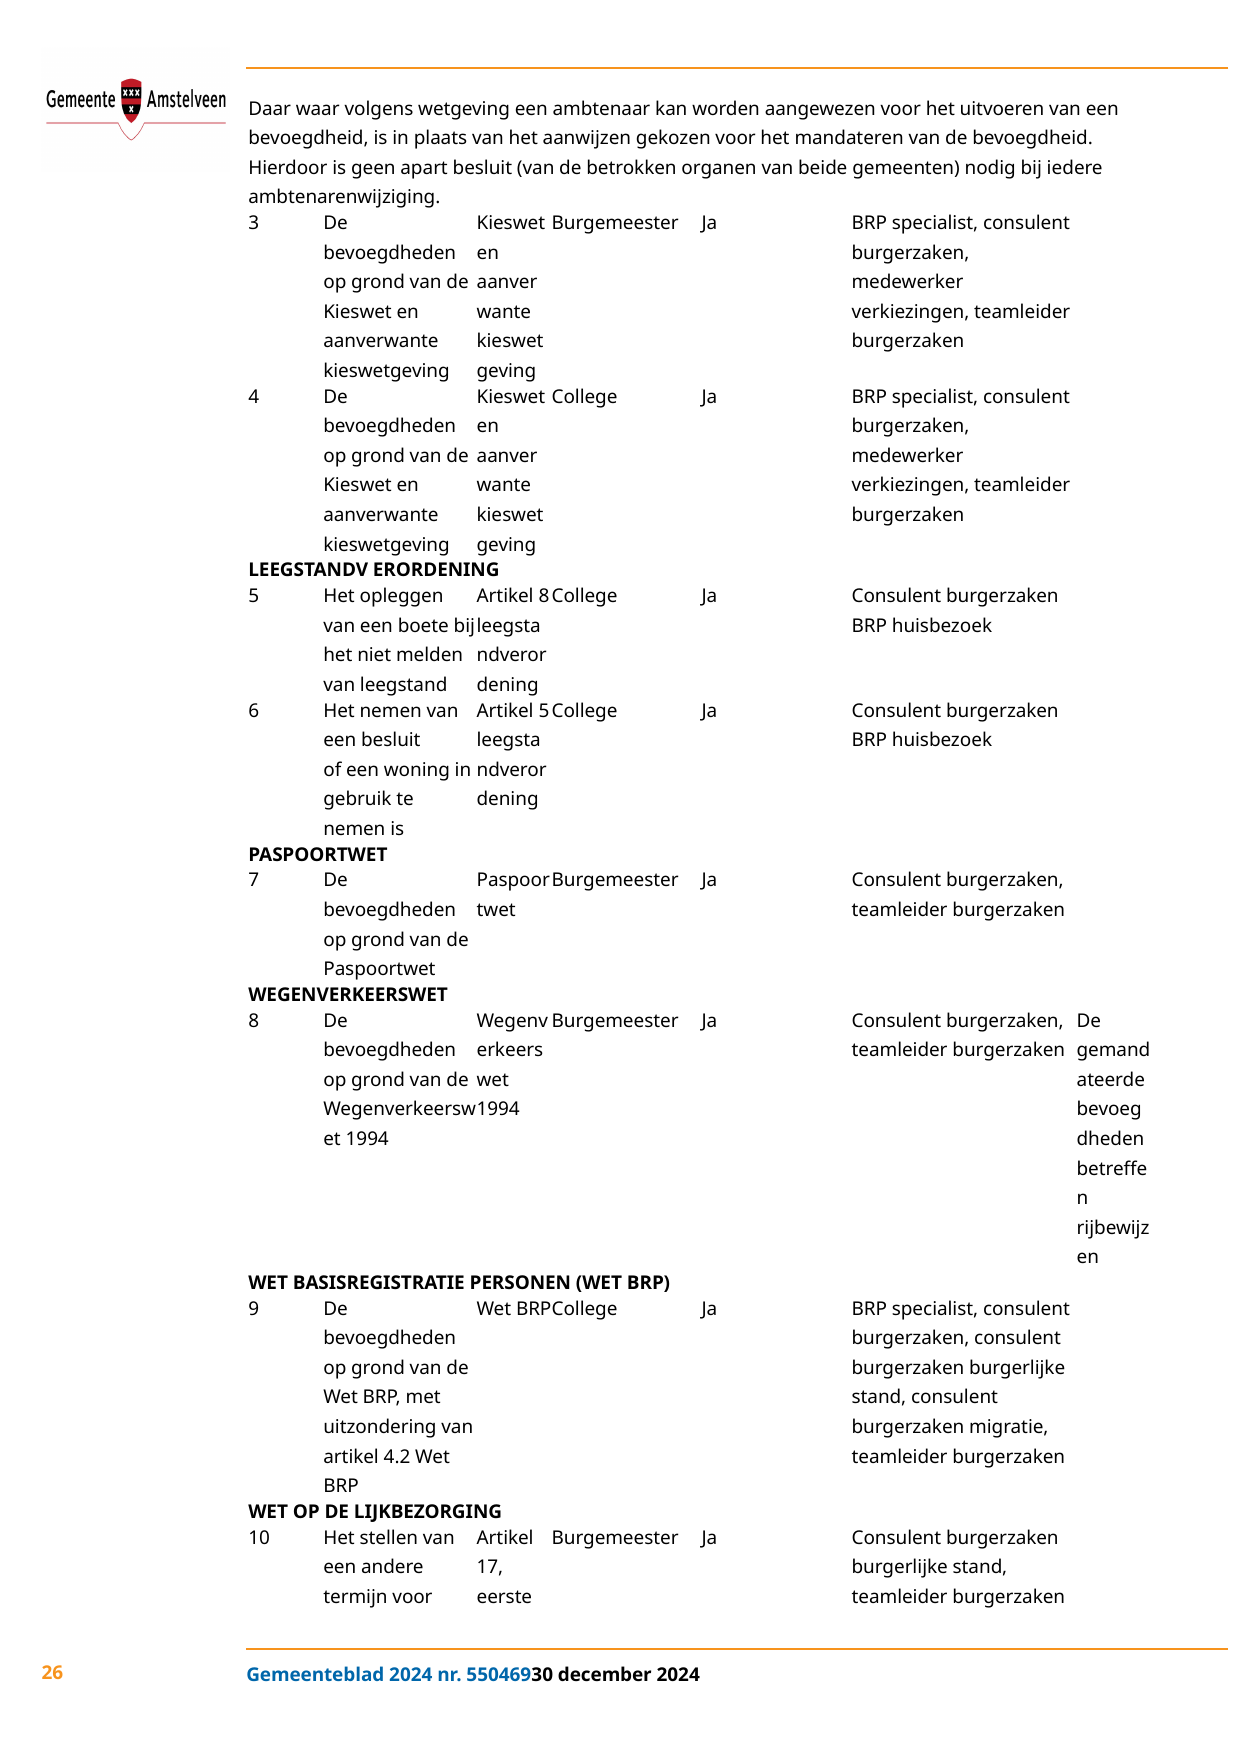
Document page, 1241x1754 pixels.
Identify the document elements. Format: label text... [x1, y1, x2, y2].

table_cell BRP specialist, consulent burgerzaken, medewerker verkiezingen, teamleider burgerzaken [851, 209, 1076, 383]
table_cell College [551, 383, 701, 557]
table_cell Burgemeester [551, 867, 701, 981]
table_cell Artikel 5 leegstandverordening [476, 697, 551, 841]
table_cell 5 [248, 582, 323, 697]
table_cell BRP specialist, consulent burgerzaken, consulent burgerzaken burgerlijke stand, consulent burgerzaken migratie, teamleider burgerzaken [851, 1295, 1076, 1498]
table_cell Ja [701, 1524, 851, 1609]
table_cell De bevoegdheden op grond van de Kieswet en aanverwante kieswetgeving [323, 209, 476, 383]
table_cell Ja [701, 697, 851, 841]
table_cell Ja [701, 1295, 851, 1498]
table_cell WEGENVERKEERSWET [248, 981, 1152, 1007]
table_cell De bevoegdheden op grond van de Wet BRP, met uitzondering van artikel 4.2 Wet BRP [323, 1295, 476, 1498]
table_cell 4 [248, 383, 323, 557]
table_cell Wegenverkeerswet 1994 [476, 1007, 551, 1269]
table_cell College [551, 1295, 701, 1498]
table_cell College [551, 697, 701, 841]
table_cell Burgemeester [551, 209, 701, 383]
table_cell Burgemeester [551, 1007, 701, 1269]
table_cell Kieswet en aanverwante kieswetgeving [476, 383, 551, 557]
table_cell Consulent burgerzaken BRP huisbezoek [851, 582, 1076, 697]
table_cell [1076, 209, 1152, 383]
table_cell Ja [701, 383, 851, 557]
table_cell [1076, 582, 1152, 697]
table_cell De gemandateerde bevoegdheden betreffen rijbewijzen [1076, 1007, 1152, 1269]
table_cell [1076, 1295, 1152, 1498]
table_cell 9 [248, 1295, 323, 1498]
table_cell Ja [701, 209, 851, 383]
table_cell Burgemeester [551, 1524, 701, 1609]
table_cell [1076, 867, 1152, 981]
table_cell 8 [248, 1007, 323, 1269]
table_cell Het opleggen van een boete bij het niet melden van leegstand [323, 582, 476, 697]
table_cell 6 [248, 697, 323, 841]
table_cell [1076, 697, 1152, 841]
table_cell 10 [248, 1524, 323, 1609]
table_cell WET BASISREGISTRATIE PERSONEN (WET BRP) [248, 1269, 1152, 1295]
table_cell Ja [701, 867, 851, 981]
table_cell Artikel 8 leegstandverordening [476, 582, 551, 697]
table_cell De bevoegdheden op grond van de Wegenverkeerswet 1994 [323, 1007, 476, 1269]
table_cell De bevoegdheden op grond van de Kieswet en aanverwante kieswetgeving [323, 383, 476, 557]
table_cell Consulent burgerzaken burgerlijke stand, teamleider burgerzaken [851, 1524, 1076, 1609]
table_cell College [551, 582, 701, 697]
table_cell Consulent burgerzaken, teamleider burgerzaken [851, 867, 1076, 981]
table_cell LEEGSTANDV ERORDENING [248, 557, 1152, 582]
table_cell Ja [701, 582, 851, 697]
table_cell Kieswet en aanverwante kieswetgeving [476, 209, 551, 383]
table_cell Consulent burgerzaken BRP huisbezoek [851, 697, 1076, 841]
table_cell Ja [701, 1007, 851, 1269]
table_cell Het nemen van een besluit of een woning in gebruik te nemen is [323, 697, 476, 841]
table_cell BRP specialist, consulent burgerzaken, medewerker verkiezingen, teamleider burgerzaken [851, 383, 1076, 557]
table_cell WET OP DE LIJKBEZORGING [248, 1498, 1152, 1524]
table_cell Consulent burgerzaken, teamleider burgerzaken [851, 1007, 1076, 1269]
table_cell Wet BRP [476, 1295, 551, 1498]
table_cell Het stellen van een andere termijn voor [323, 1524, 476, 1609]
table_cell 7 [248, 867, 323, 981]
table_cell [1076, 383, 1152, 557]
table_cell Daar waar volgens wetgeving een ambtenaar kan worden aangewezen voor het uitvoeren van een bevoegdheid, is in plaats van het aanwijzen gekozen voor het mandateren van de bevoegdheid. Hierdoor is geen apart besluit (van de betrokken organen van beide gemeenten) nodig bij iedere ambtenarenwijziging. [248, 95, 1152, 209]
table_cell De bevoegdheden op grond van de Paspoortwet [323, 867, 476, 981]
table_cell Paspoortwet [476, 867, 551, 981]
table_cell 3 [248, 209, 323, 383]
table_cell [1076, 1524, 1152, 1609]
table_cell Artikel 17, eerste [476, 1524, 551, 1609]
table_cell PASPOORTWET [248, 841, 1152, 867]
picture [41, 47, 231, 172]
